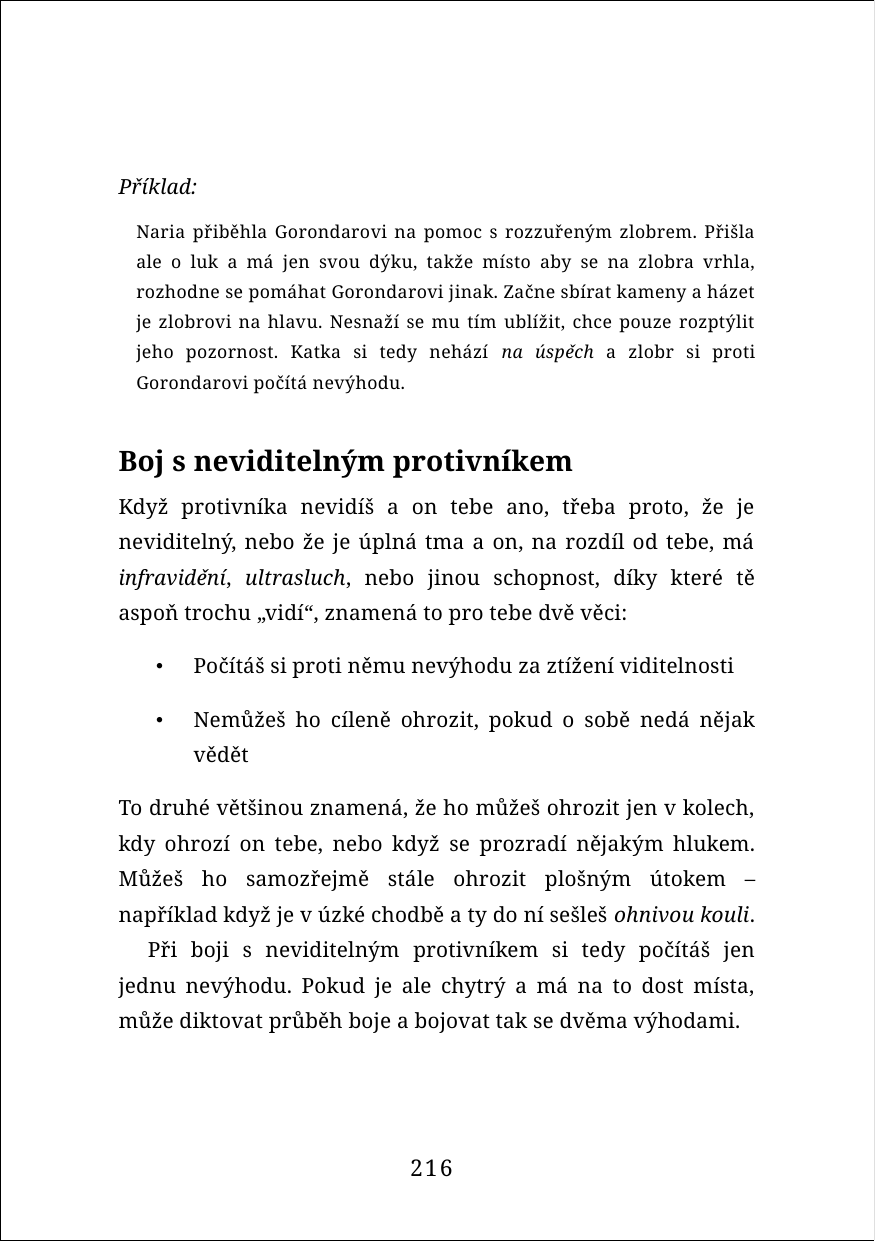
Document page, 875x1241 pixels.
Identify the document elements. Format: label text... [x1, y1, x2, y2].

text Příklad: [118, 172, 756, 200]
text Naria přiběhla Gorondarovi na pomoc s rozzuřeným zlobrem. Přišla ale o luk a má jen svou dýku, takže místo aby se na zlobra vrhla, rozhodne se pomáhat Gorondarovi jinak. Začne sbírat kameny a házet je zlobrovi na hlavu. Nesnaží se mu tím ublížit, chce pouze rozptýlit jeho pozornost. Katka si tedy nehází na úspěch a zlobr si proti Gorondarovi počítá nevýhodu. [136, 219, 756, 394]
list Počítáš si proti němu nevýhodu za ztížení viditelnosti [156, 652, 756, 680]
text Když protivníka nevidíš a on tebe ano, třeba proto, že je neviditelný, nebo že je úplná tma a on, na rozdíl od tebe, má infravidění, ultrasluch, nebo jinou schopnost, díky které tě aspoň trochu „vidí“, znamená to pro tebe dvě věci: [118, 492, 756, 627]
subtitle Boj s neviditelným protivníkem [118, 442, 756, 480]
text To druhé většinou znamená, že ho můžeš ohrozit jen v kolech, kdy ohrozí on tebe, nebo když se prozradí nějakým hlukem. Můžeš ho samozřejmě stále ohrozit plošným útokem – například když je v úzké chodbě a ty do ní sešleš ohnivou kouli. Při boji s neviditelným protivníkem si tedy počítáš jen jednu nevýhodu. Pokud je ale chytrý a má na to dost místa, může diktovat průběh boje a bojovat tak se dvěma výhodami. [118, 793, 756, 1035]
list Nemůžeš ho cíleně ohrozit, pokud o sobě nedá nějak vědět [156, 705, 756, 769]
